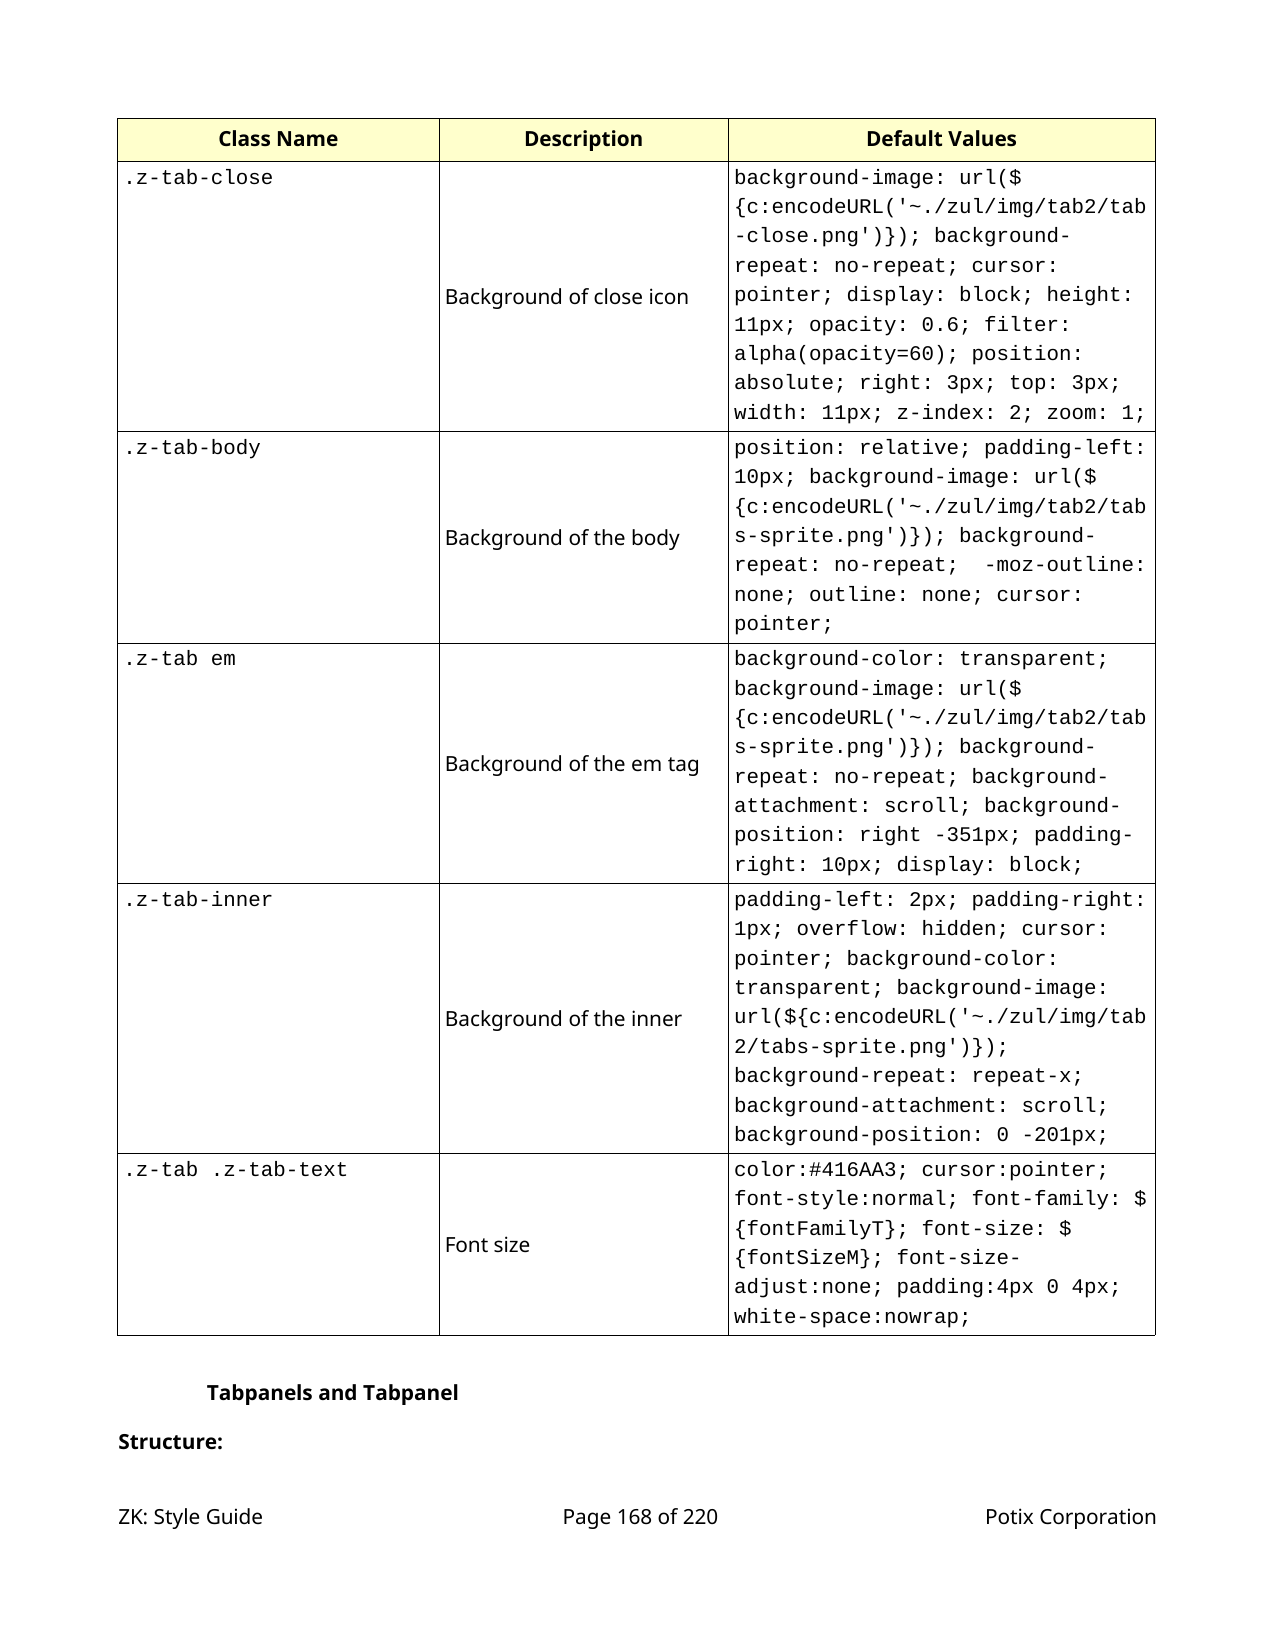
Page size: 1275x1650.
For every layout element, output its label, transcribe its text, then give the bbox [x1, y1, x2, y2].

table_cell .z-tab-inner [118, 884, 439, 1153]
table_cell background-color: transparent; background-image: url(${c:encodeURL('~./zul/img/tab2/tabs-sprite.png')}); background-repeat: no-repeat; background-attachment: scroll; background-position: right -351px; padding-right: 10px; display: block; [729, 644, 1155, 883]
table_cell background-image: url(${c:encodeURL('~./zul/img/tab2/tab-close.png')}); background-repeat: no-repeat; cursor: pointer; display: block; height: 11px; opacity: 0.6; filter: alpha(opacity=60); position: absolute; right: 3px; top: 3px; width: 11px; z-index: 2; zoom: 1; [729, 162, 1155, 431]
subtitle Tabpanels and Tabpanel [207, 1378, 1157, 1406]
table_cell Background of close icon [440, 162, 728, 431]
table_cell position: relative; padding-left: 10px; background-image: url(${c:encodeURL('~./zul/img/tab2/tabs-sprite.png')}); background-repeat: no-repeat; -moz-outline: none; outline: none; cursor: pointer; [729, 432, 1155, 643]
table_header Default Values [729, 119, 1155, 161]
text Structure: [118, 1427, 1157, 1455]
table_cell Background of the inner [440, 884, 728, 1153]
table_header Class Name [118, 119, 439, 161]
table_cell padding-left: 2px; padding-right: 1px; overflow: hidden; cursor: pointer; background-color: transparent; background-image: url(${c:encodeURL('~./zul/img/tab2/tabs-sprite.png')}); background-repeat: repeat-x; background-attachment: scroll; background-position: 0 -201px; [729, 884, 1155, 1153]
table_cell .z-tab em [118, 644, 439, 883]
table_cell .z-tab .z-tab-text [118, 1154, 439, 1335]
table_cell color:#416AA3; cursor:pointer; font-style:normal; font-family: ${fontFamilyT}; font-size: ${fontSizeM}; font-size-adjust:none; padding:4px 0 4px; white-space:nowrap; [729, 1154, 1155, 1335]
table_cell Font size [440, 1154, 728, 1335]
table_cell .z-tab-close [118, 162, 439, 431]
table_cell Background of the body [440, 432, 728, 643]
table_cell Background of the em tag [440, 644, 728, 883]
table_cell .z-tab-body [118, 432, 439, 643]
table_header Description [440, 119, 728, 161]
